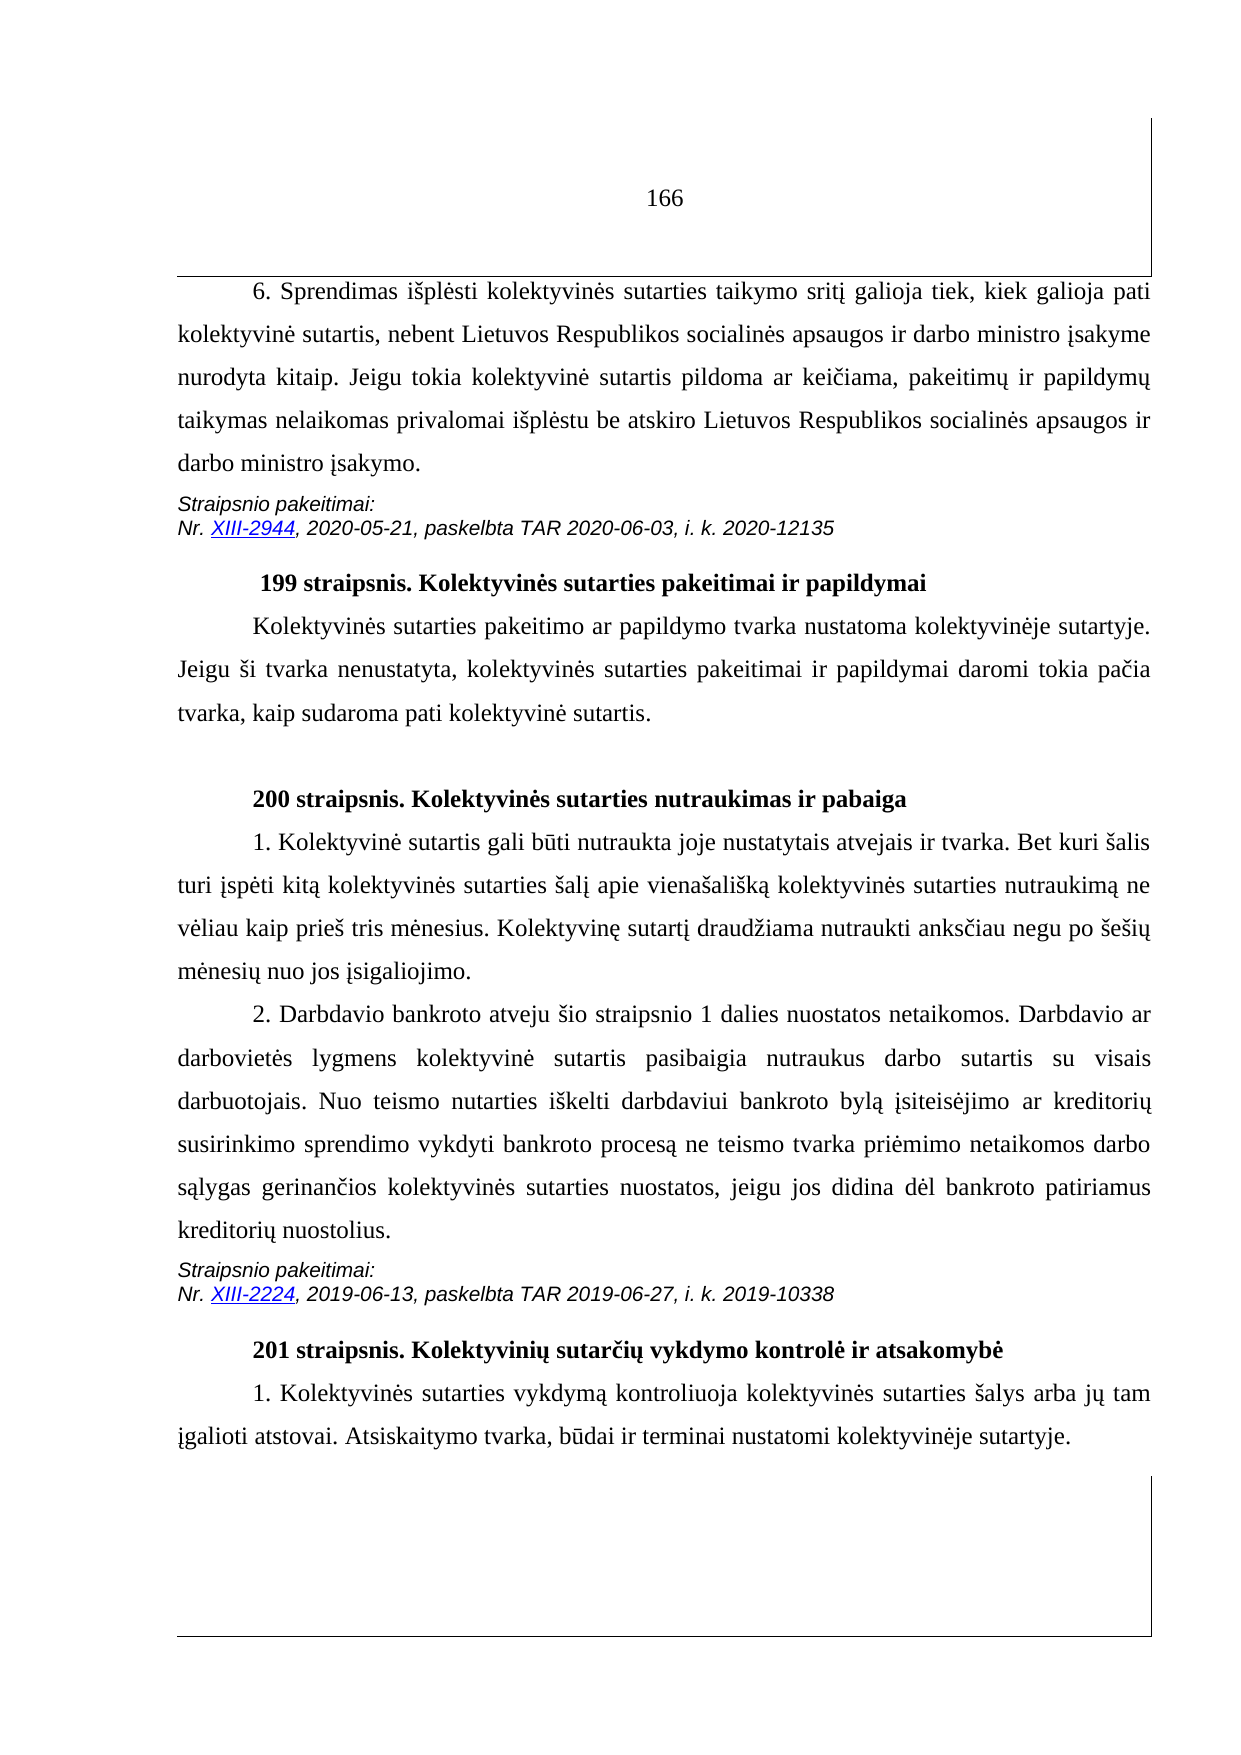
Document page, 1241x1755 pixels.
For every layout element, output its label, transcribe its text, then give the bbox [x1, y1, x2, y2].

text Nr. XIII-2944, 2020-05-21, paskelbta TAR 2020-06-03, i. k. 2020-12135 [177, 516, 1152, 539]
text 1. Kolektyvinės sutarties vykdymą kontroliuoja kolektyvinės sutarties šalys arba jų tam įgalioti atstovai. Atsiskaitymo tvarka, būdai ir terminai nustatomi kolektyvinėje sutartyje. [177, 1378, 1152, 1450]
subtitle 199 straipsnis. Kolektyvinės sutarties pakeitimai ir papildymai [177, 568, 1152, 597]
text Straipsnio pakeitimai: [177, 492, 1152, 516]
text 1. Kolektyvinė sutartis gali būti nutraukta joje nustatytais atvejais ir tvarka. Bet kuri šalis turi įspėti kitą kolektyvinės sutarties šalį apie vienašališką kolektyvinės sutarties nutraukimą ne vėliau kaip prieš tris mėnesius. Kolektyvinę sutartį draudžiama nutraukti anksčiau negu po šešių mėnesių nuo jos įsigaliojimo. [177, 827, 1152, 985]
text Nr. XIII-2224, 2019-06-13, paskelbta TAR 2019-06-27, i. k. 2019-10338 [177, 1282, 1152, 1306]
text 6. Sprendimas išplėsti kolektyvinės sutarties taikymo sritį galioja tiek, kiek galioja pati kolektyvinė sutartis, nebent Lietuvos Respublikos socialinės apsaugos ir darbo ministro įsakyme nurodyta kitaip. Jeigu tokia kolektyvinė sutartis pildoma ar keičiama, pakeitimų ir papildymų taikymas nelaikomas privalomai išplėstu be atskiro Lietuvos Respublikos socialinės apsaugos ir darbo ministro įsakymo. [177, 276, 1152, 477]
text 2. Darbdavio bankroto atveju šio straipsnio 1 dalies nuostatos netaikomos. Darbdavio ar darbovietės lygmens kolektyvinė sutartis pasibaigia nutraukus darbo sutartis su visais darbuotojais. Nuo teismo nutarties iškelti darbdaviui bankroto bylą įsiteisėjimo ar kreditorių susirinkimo sprendimo vykdyti bankroto procesą ne teismo tvarka priėmimo netaikomos darbo sąlygas gerinančios kolektyvinės sutarties nuostatos, jeigu jos didina dėl bankroto patiriamus kreditorių nuostolius. [177, 999, 1152, 1244]
text Kolektyvinės sutarties pakeitimo ar papildymo tvarka nustatoma kolektyvinėje sutartyje. Jeigu ši tvarka nenustatyta, kolektyvinės sutarties pakeitimai ir papildymai daromi tokia pačia tvarka, kaip sudaroma pati kolektyvinė sutartis. [177, 611, 1152, 726]
text Straipsnio pakeitimai: [177, 1258, 1152, 1282]
subtitle 200 straipsnis. Kolektyvinės sutarties nutraukimas ir pabaiga [177, 784, 1152, 813]
subtitle 201 straipsnis. Kolektyvinių sutarčių vykdymo kontrolė ir atsakomybė [177, 1335, 1152, 1364]
